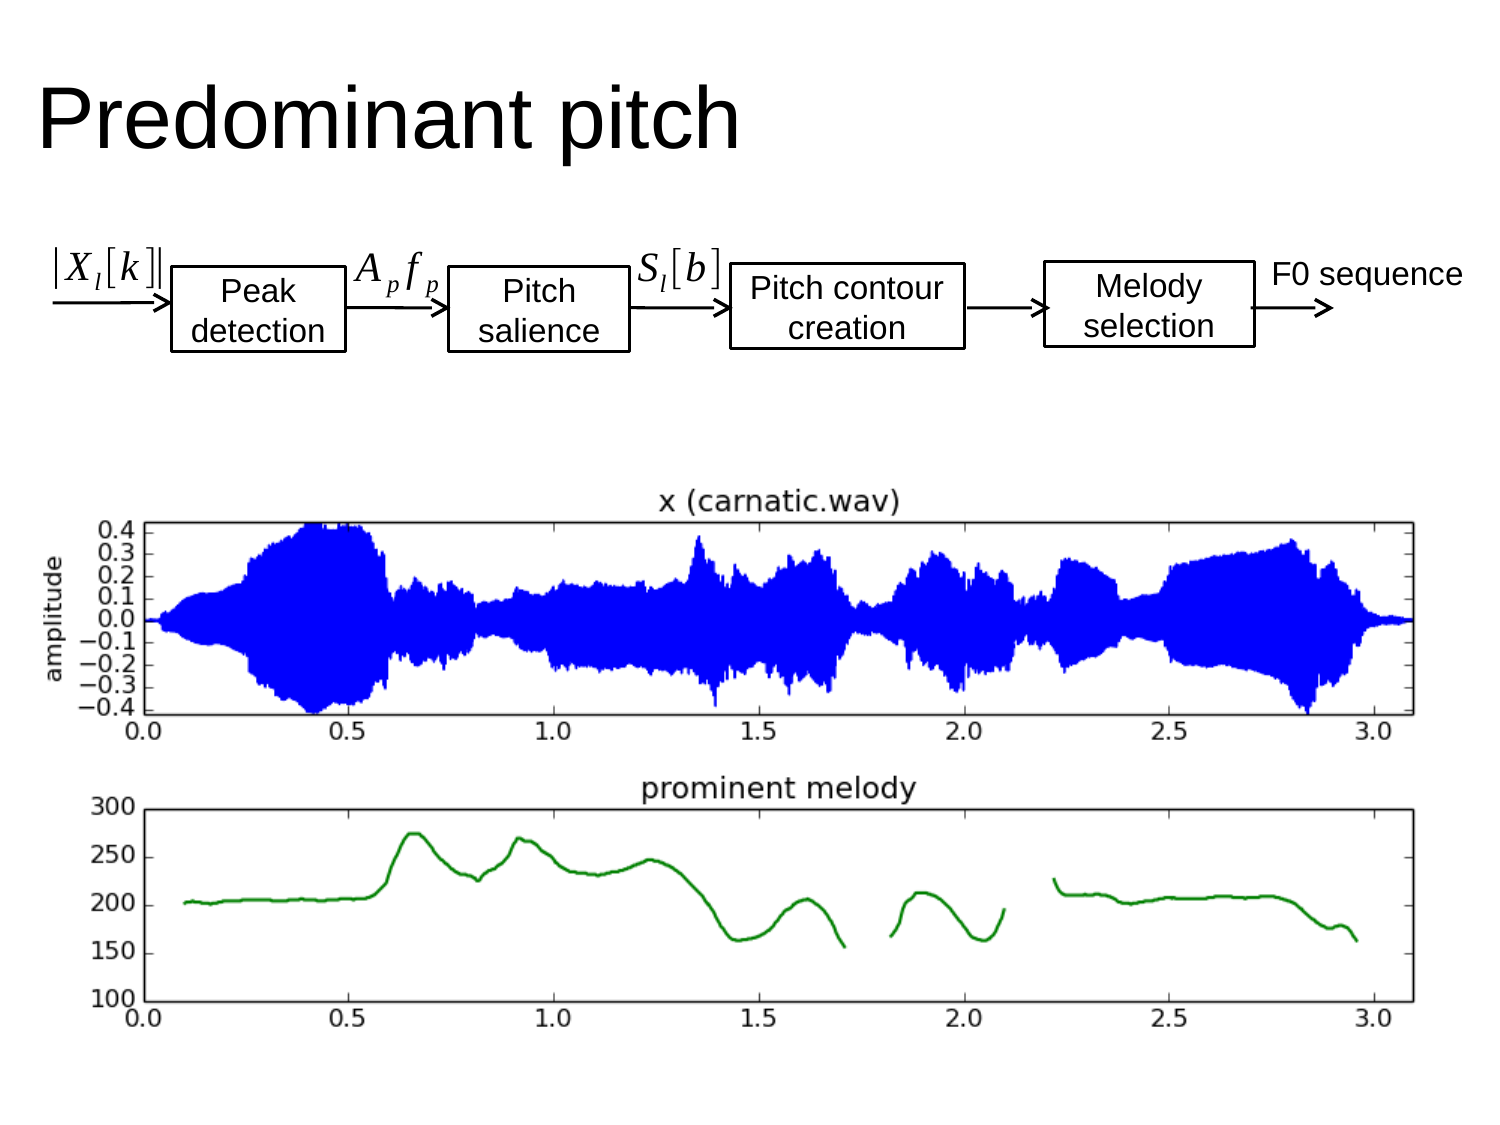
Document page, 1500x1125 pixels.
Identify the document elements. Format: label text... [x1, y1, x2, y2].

chart [42, 243, 175, 297]
chart [629, 245, 728, 298]
title Predominant pitch [36, 15, 1450, 221]
picture [15, 462, 1440, 1063]
text_box Pitch salience [448, 266, 630, 352]
text_box F0 sequence [1256, 247, 1479, 301]
chart [346, 245, 446, 298]
text_box Peak detection [171, 266, 346, 352]
text_box Pitch contour creation [730, 263, 965, 349]
text_box Melody selection [1044, 261, 1255, 347]
